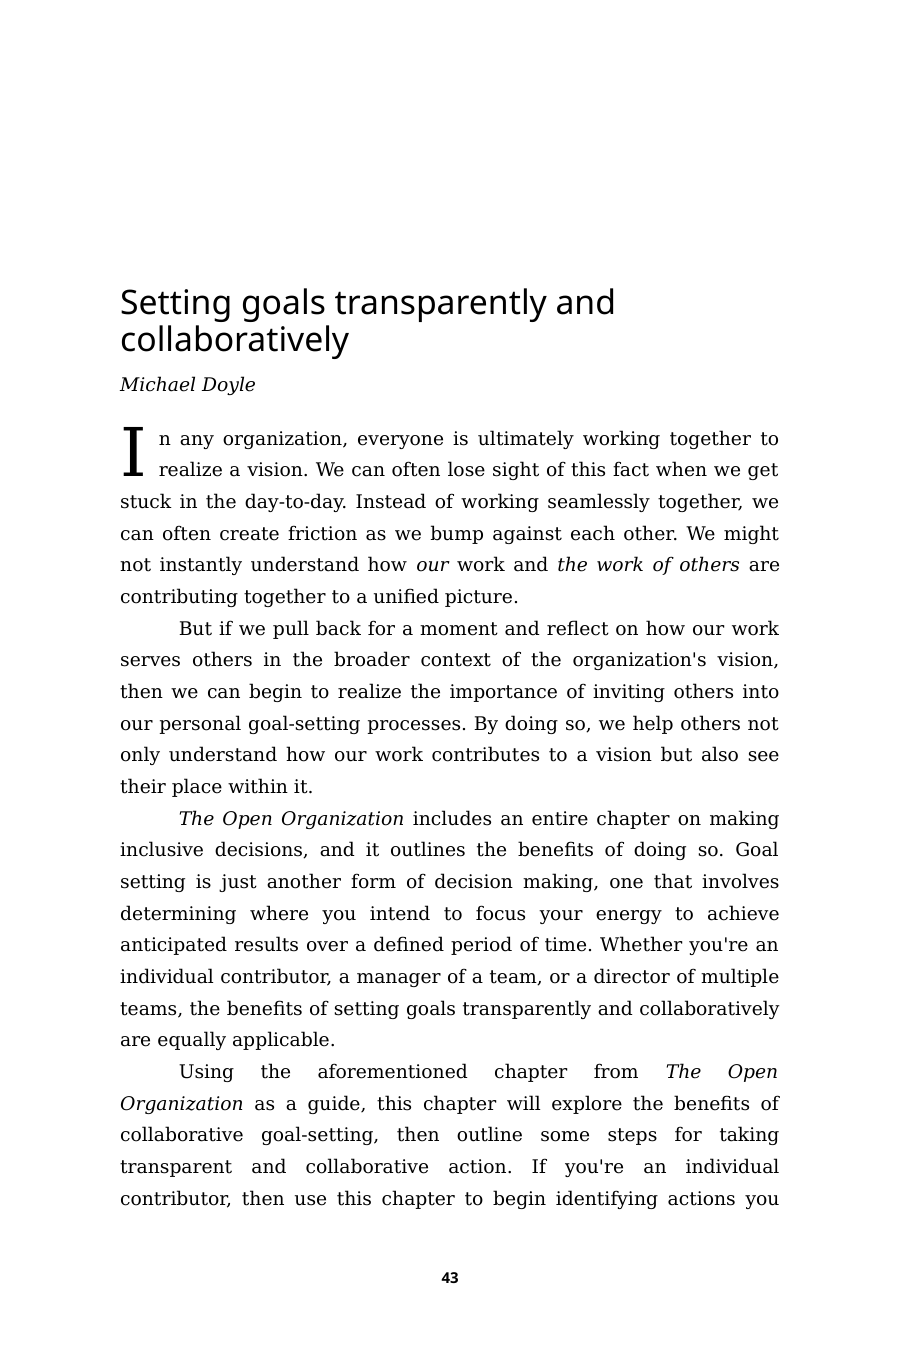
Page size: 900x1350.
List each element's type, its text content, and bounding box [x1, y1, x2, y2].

text Using the aforementioned chapter from The Open Organization as a guide, this chapter will explore the benefits of collaborative goal-setting, then outline some steps for taking transparent and collaborative action. If you're an individual contributor, then use this chapter to begin identifying actions you [120, 1061, 780, 1209]
text The Open Organization includes an entire chapter on making inclusive decisions, and it outlines the benefits of doing so. Goal setting is just another form of decision making, one that involves determining where you intend to focus your energy to achieve anticipated results over a defined period of time. Whether you're an individual contributor, a manager of a team, or a director of multiple teams, the benefits of setting goals transparently and collaboratively are equally applicable. [120, 808, 780, 1051]
text Michael Doyle [120, 373, 780, 395]
subtitle Setting goals transparently and collaboratively [120, 283, 780, 362]
text In any organization, everyone is ultimately working together to realize a vision. We can often lose sight of this fact when we get stuck in the day-to-day. Instead of working seamlessly together, we can often create friction as we bump against each other. We might not instantly understand how our work and the work of others are contributing together to a unified picture. [120, 428, 780, 608]
text But if we pull back for a moment and reflect on how our work serves others in the broader context of the organization's vision, then we can begin to realize the importance of inviting others into our personal goal-setting processes. By doing so, we help others not only understand how our work contributes to a vision but also see their place within it. [120, 618, 780, 798]
